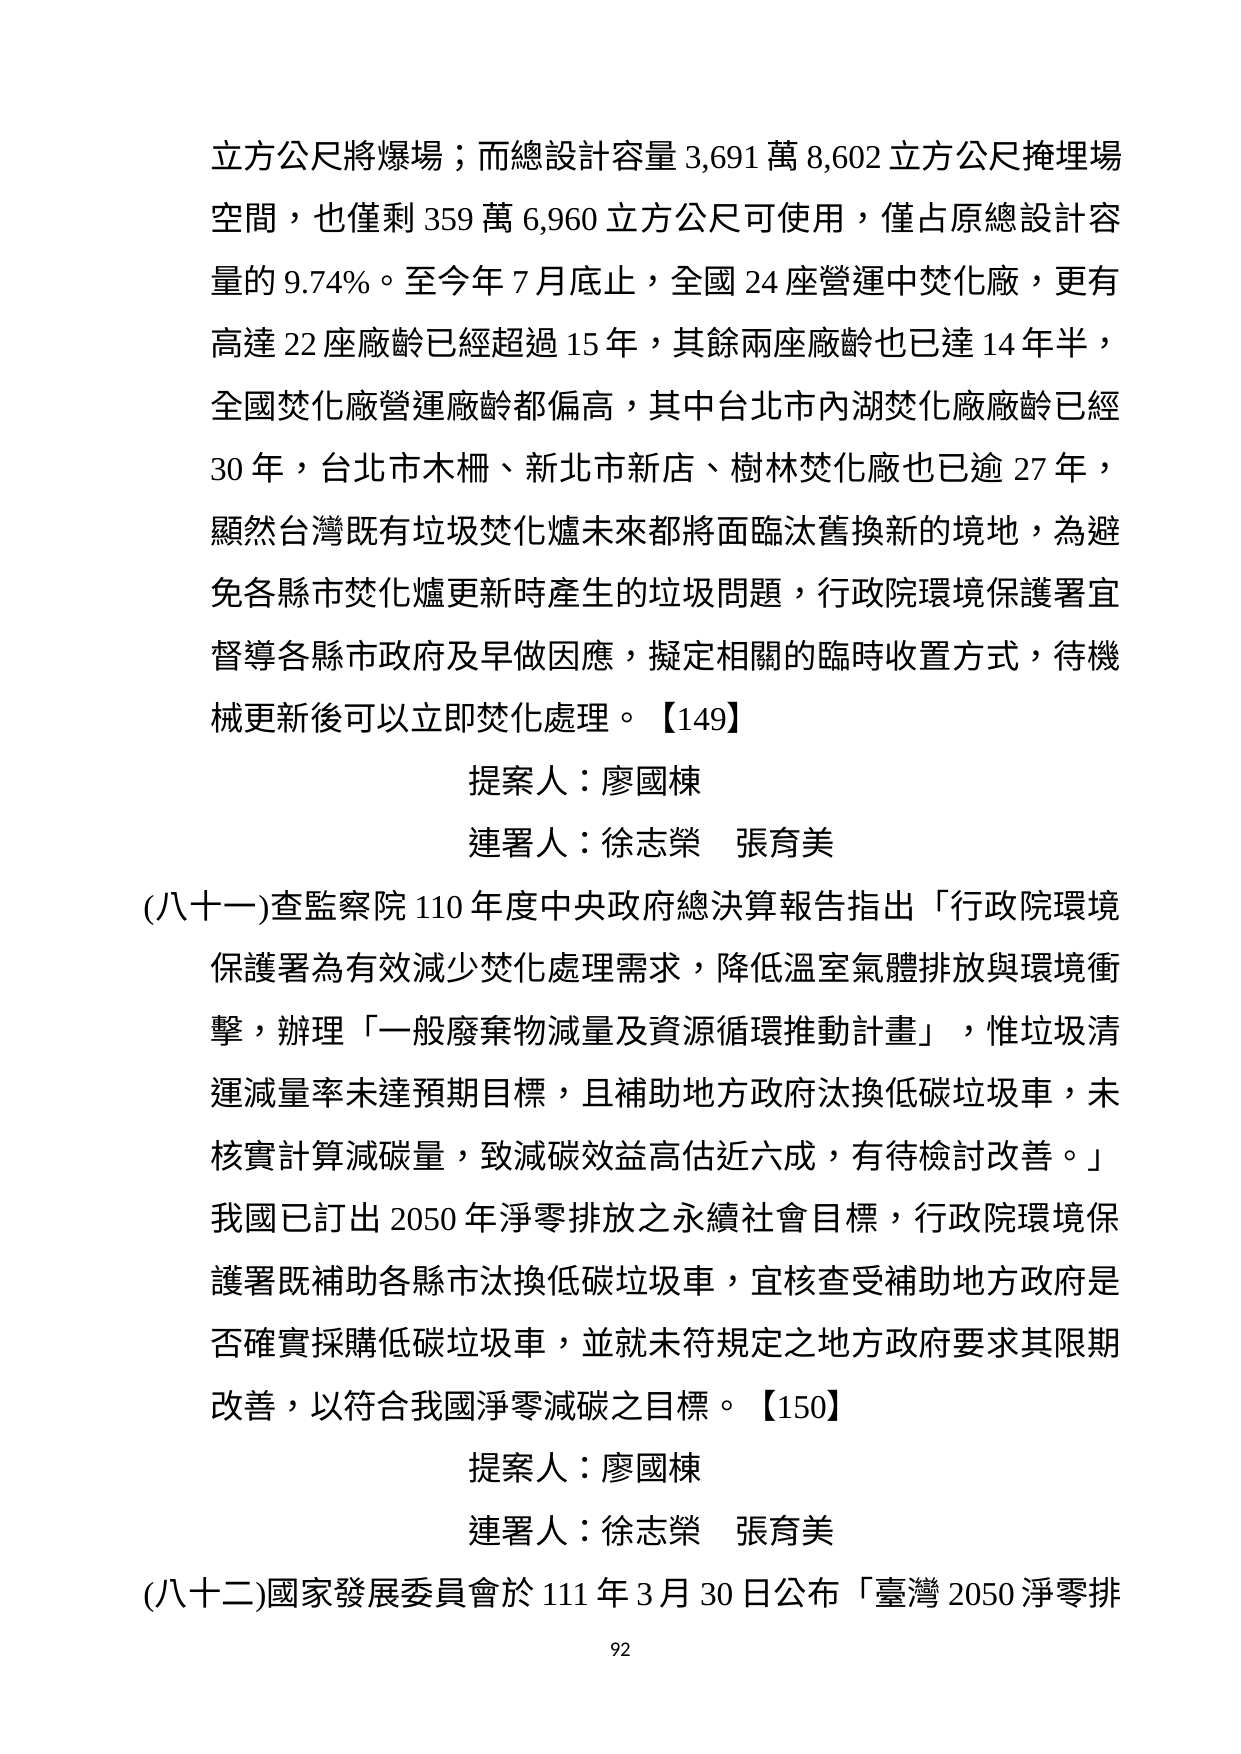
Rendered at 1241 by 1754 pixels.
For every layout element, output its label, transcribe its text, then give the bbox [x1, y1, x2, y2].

text (八十二)國家發展委員會於111年3月30日公布「臺灣2050淨零排 [143, 1550, 1122, 1612]
text 連署人：徐志榮 張育美 [468, 800, 1122, 862]
text 提案人：廖國棟 [468, 1425, 1122, 1487]
text 立方公尺將爆場；而總設計容量3,691萬8,602立方公尺掩埋場空間，也僅剩359萬6,960立方公尺可使用，僅占原總設計容量的9.74%。至今年7月底止，全國24座營運中焚化廠，更有高達22座廠齡已經超過15年，其餘兩座廠齡也已達14年半，全國焚化廠營運廠齡都偏高，其中台北市內湖焚化廠廠齡已經30年，台北市木柵、新北市新店、樹林焚化廠也已逾27年，顯然台灣既有垃圾焚化爐未來都將面臨汰舊換新的境地，為避免各縣市焚化爐更新時產生的垃圾問題，行政院環境保護署宜督導各縣市政府及早做因應，擬定相關的臨時收置方式，待機械更新後可以立即焚化處理。【149】 [143, 112, 1122, 737]
text 連署人：徐志榮 張育美 [468, 1487, 1122, 1550]
text 提案人：廖國棟 [468, 737, 1122, 800]
text (八十一)查監察院110年度中央政府總決算報告指出「行政院環境保護署為有效減少焚化處理需求，降低溫室氣體排放與環境衝擊，辦理「一般廢棄物減量及資源循環推動計畫」，惟垃圾清運減量率未達預期目標，且補助地方政府汰換低碳垃圾車，未核實計算減碳量，致減碳效益高估近六成，有待檢討改善。」我國已訂出2050年淨零排放之永續社會目標，行政院環境保護署既補助各縣市汰換低碳垃圾車，宜核查受補助地方政府是否確實採購低碳垃圾車，並就未符規定之地方政府要求其限期改善，以符合我國淨零減碳之目標。【150】 [143, 862, 1122, 1425]
